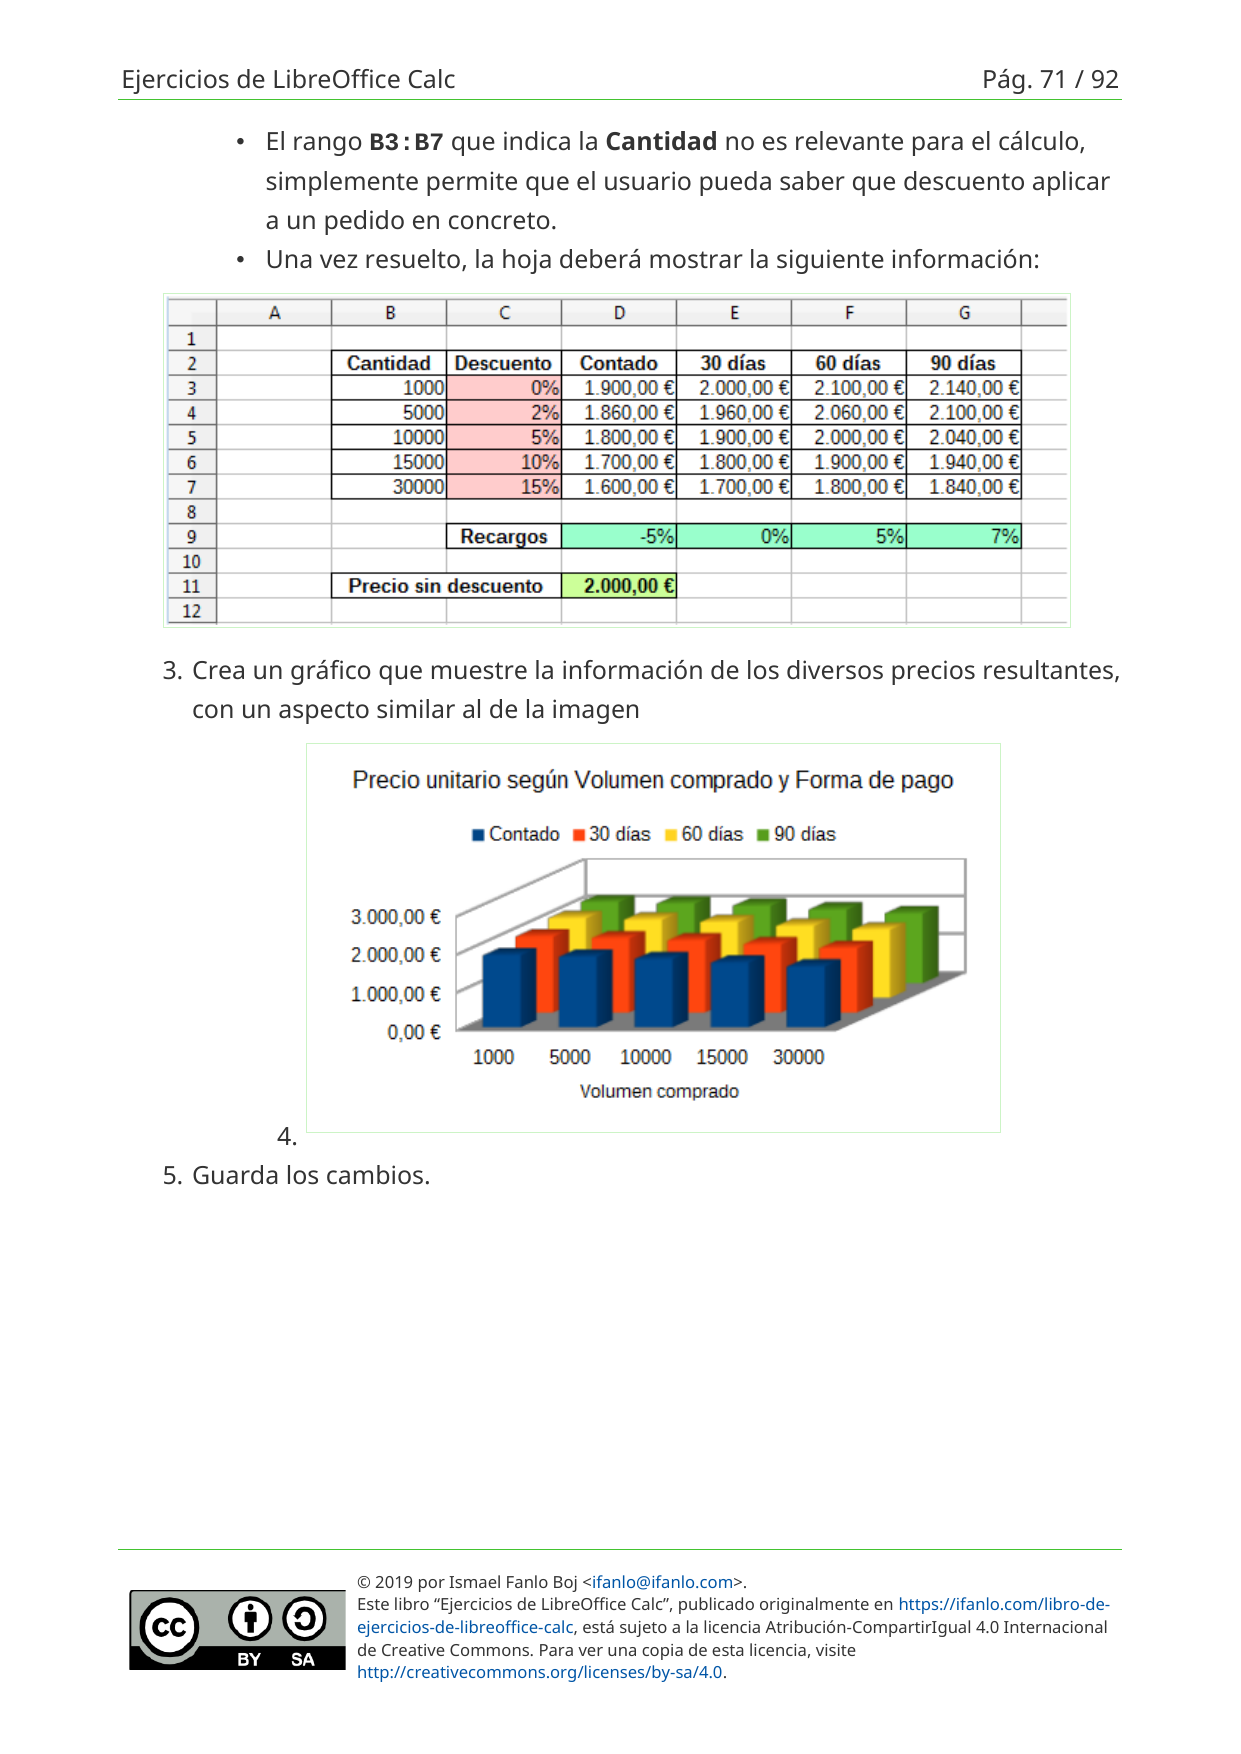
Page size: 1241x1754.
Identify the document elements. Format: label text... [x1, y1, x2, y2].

picture [166, 296, 1068, 625]
list Una vez resuelto, la hoja deberá mostrar la siguiente información: [236, 242, 1122, 276]
list El rango B3:B7 que indica la Cantidad no es relevante para el cálculo, simplemente permite que el usuario pueda saber que descuento aplicar a un pedido en concreto. [236, 124, 1122, 237]
picture [310, 746, 998, 1130]
list Crea un gráfico que muestre la información de los diversos precios resultantes, con un aspecto similar al de la imagen [162, 652, 1122, 726]
list Guarda los cambios. [162, 1157, 1122, 1191]
picture [129, 1590, 346, 1670]
